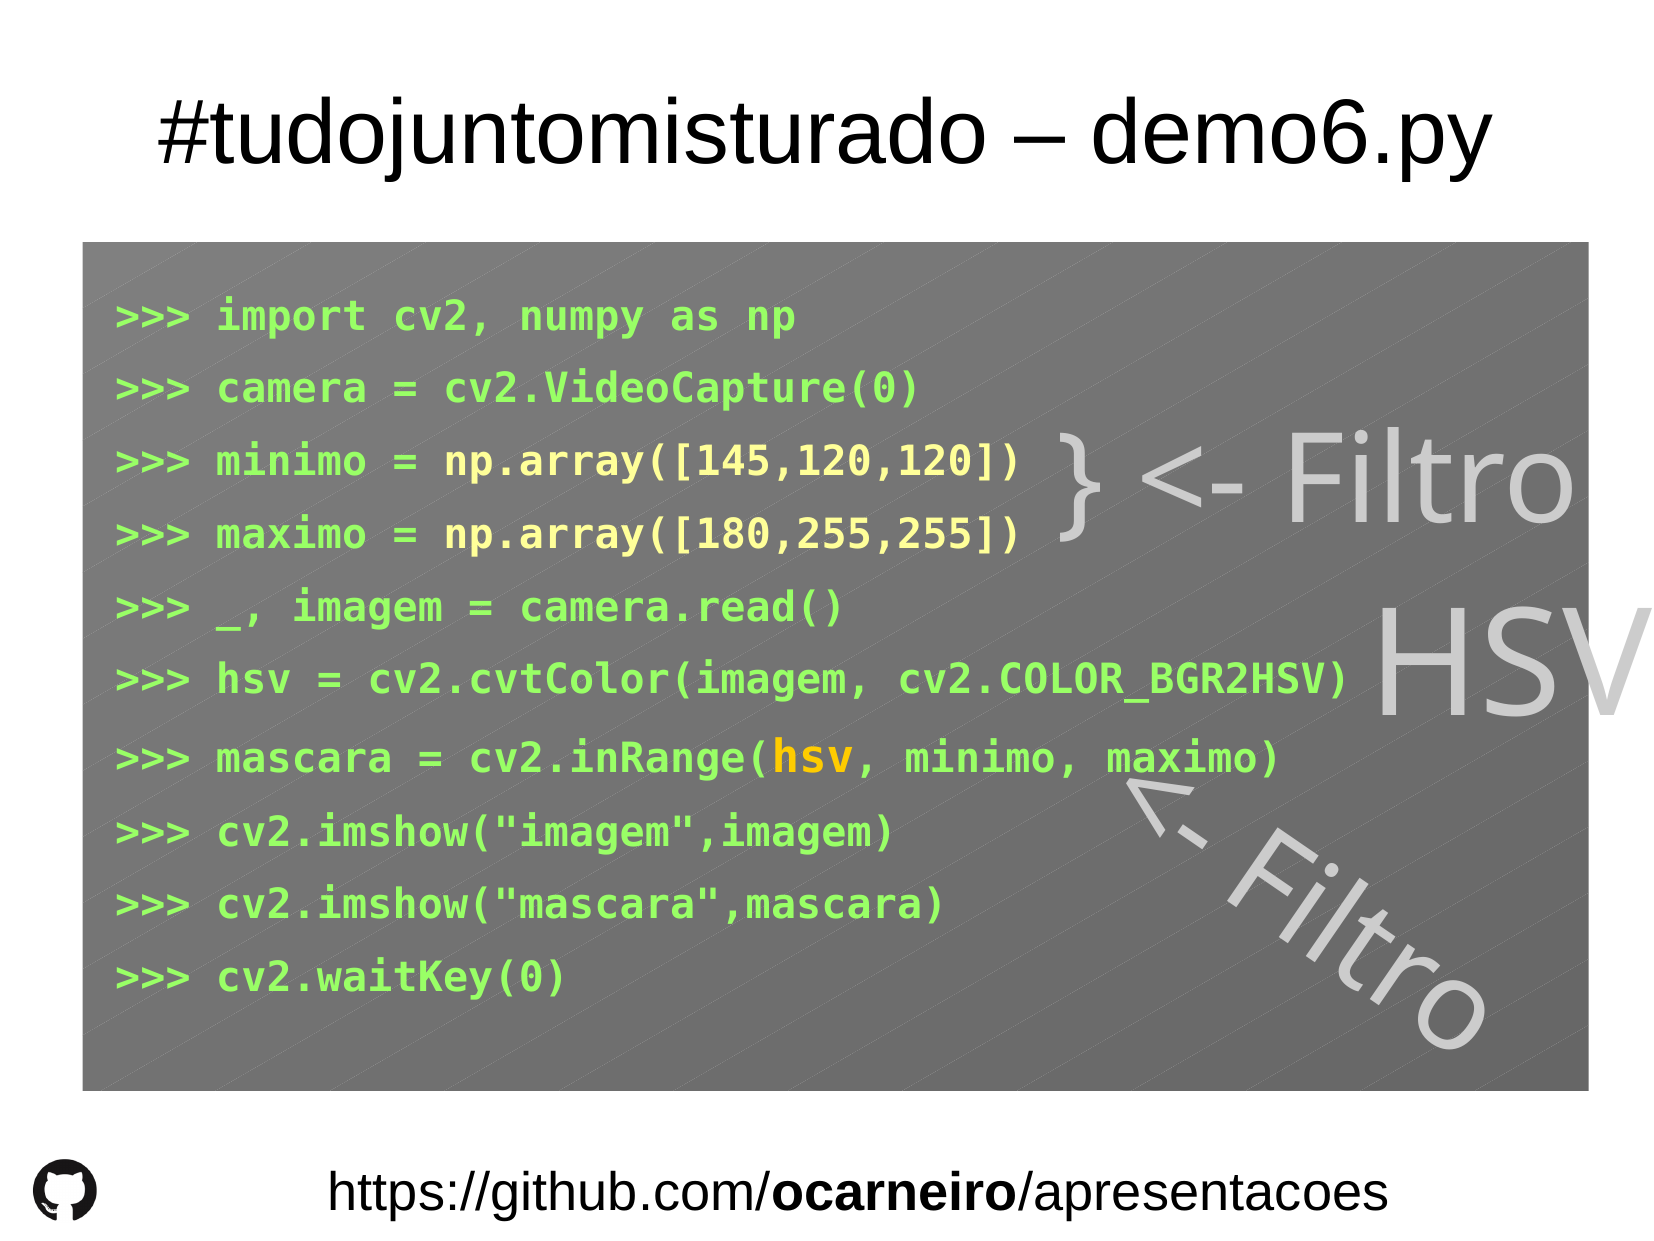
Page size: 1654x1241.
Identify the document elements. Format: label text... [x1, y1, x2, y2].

text_box [1554, 468, 1560, 509]
text_box https://github.com/ocarneiro/apresentacoes [106, 1153, 1612, 1241]
text_box <- Filtro [1051, 670, 1443, 1007]
text_box HSV! [1353, 547, 1559, 731]
text_box } <- Filtro [1041, 381, 1433, 536]
title #tudojuntomisturado – demo6.py [82, 49, 1571, 214]
text_box >>> import cv2, numpy as np >>> camera = cv2.VideoCapture(0) >>> minimo = np.array([145,120,120]) >>> maximo = np.array([180,255,255]) >>> _, imagem = camera.read() >>> hsv = cv2.cvtColor(imagem, cv2.COLOR_BGR2HSV) >>> mascara = cv2.inRange(hsv, minimo, maximo) >>> cv2.imshow("imagem",imagem) >>> cv2.imshow("mascara",mascara) >>> cv2.waitKey(0) [100, 259, 1554, 1131]
text_box [82, 242, 1589, 1091]
picture [29, 1157, 99, 1223]
